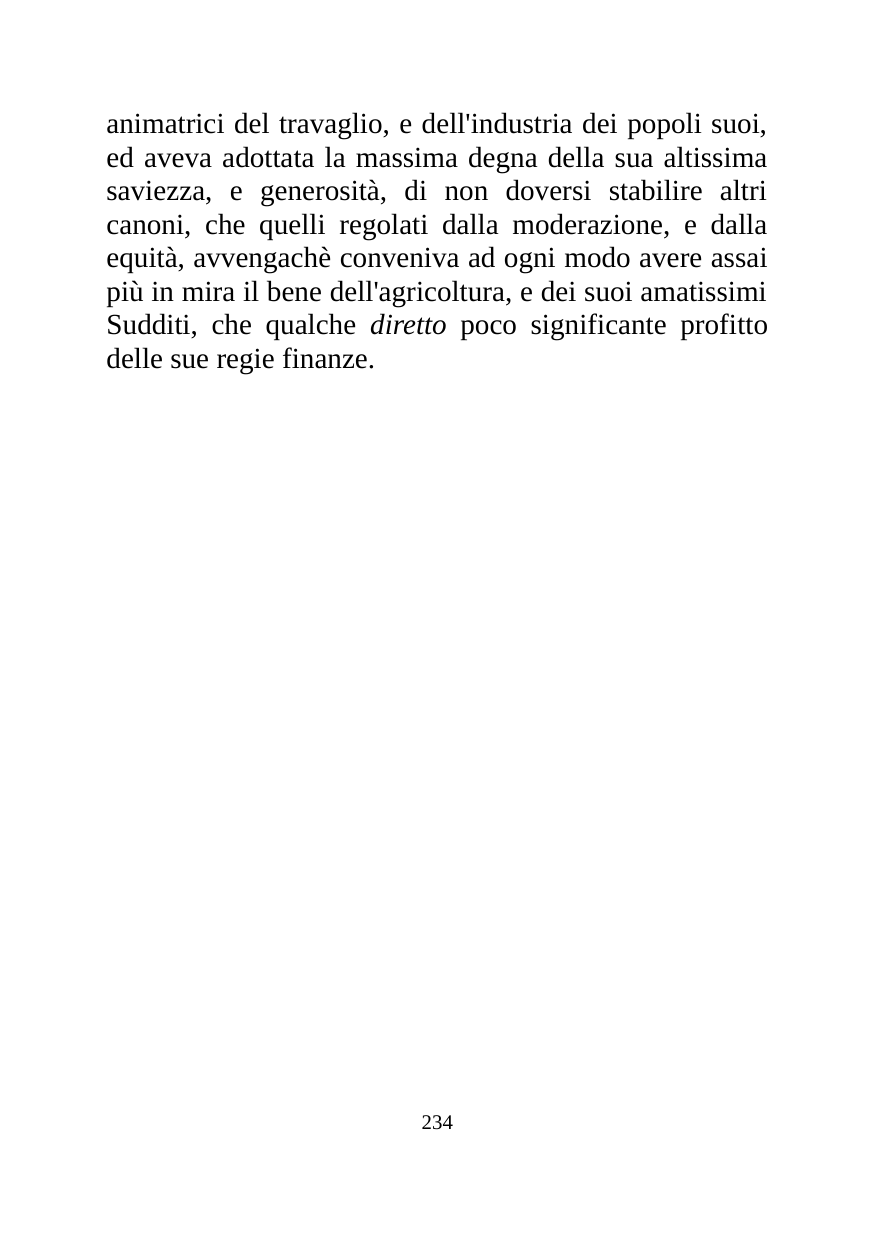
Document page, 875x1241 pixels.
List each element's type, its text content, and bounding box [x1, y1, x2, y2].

text animatrici del travaglio, e dell'industria dei popoli suoi, ed aveva adottata la massima degna della sua altissima saviezza, e generosità, di non doversi stabilire altri canoni, che quelli regolati dalla moderazione, e dalla equità, avvengachè conveniva ad ogni modo avere assai più in mira il bene dell'agricoltura, e dei suoi amatissimi Sudditi, che qualche diretto poco significante profitto delle sue regie finanze. [106, 106, 768, 374]
